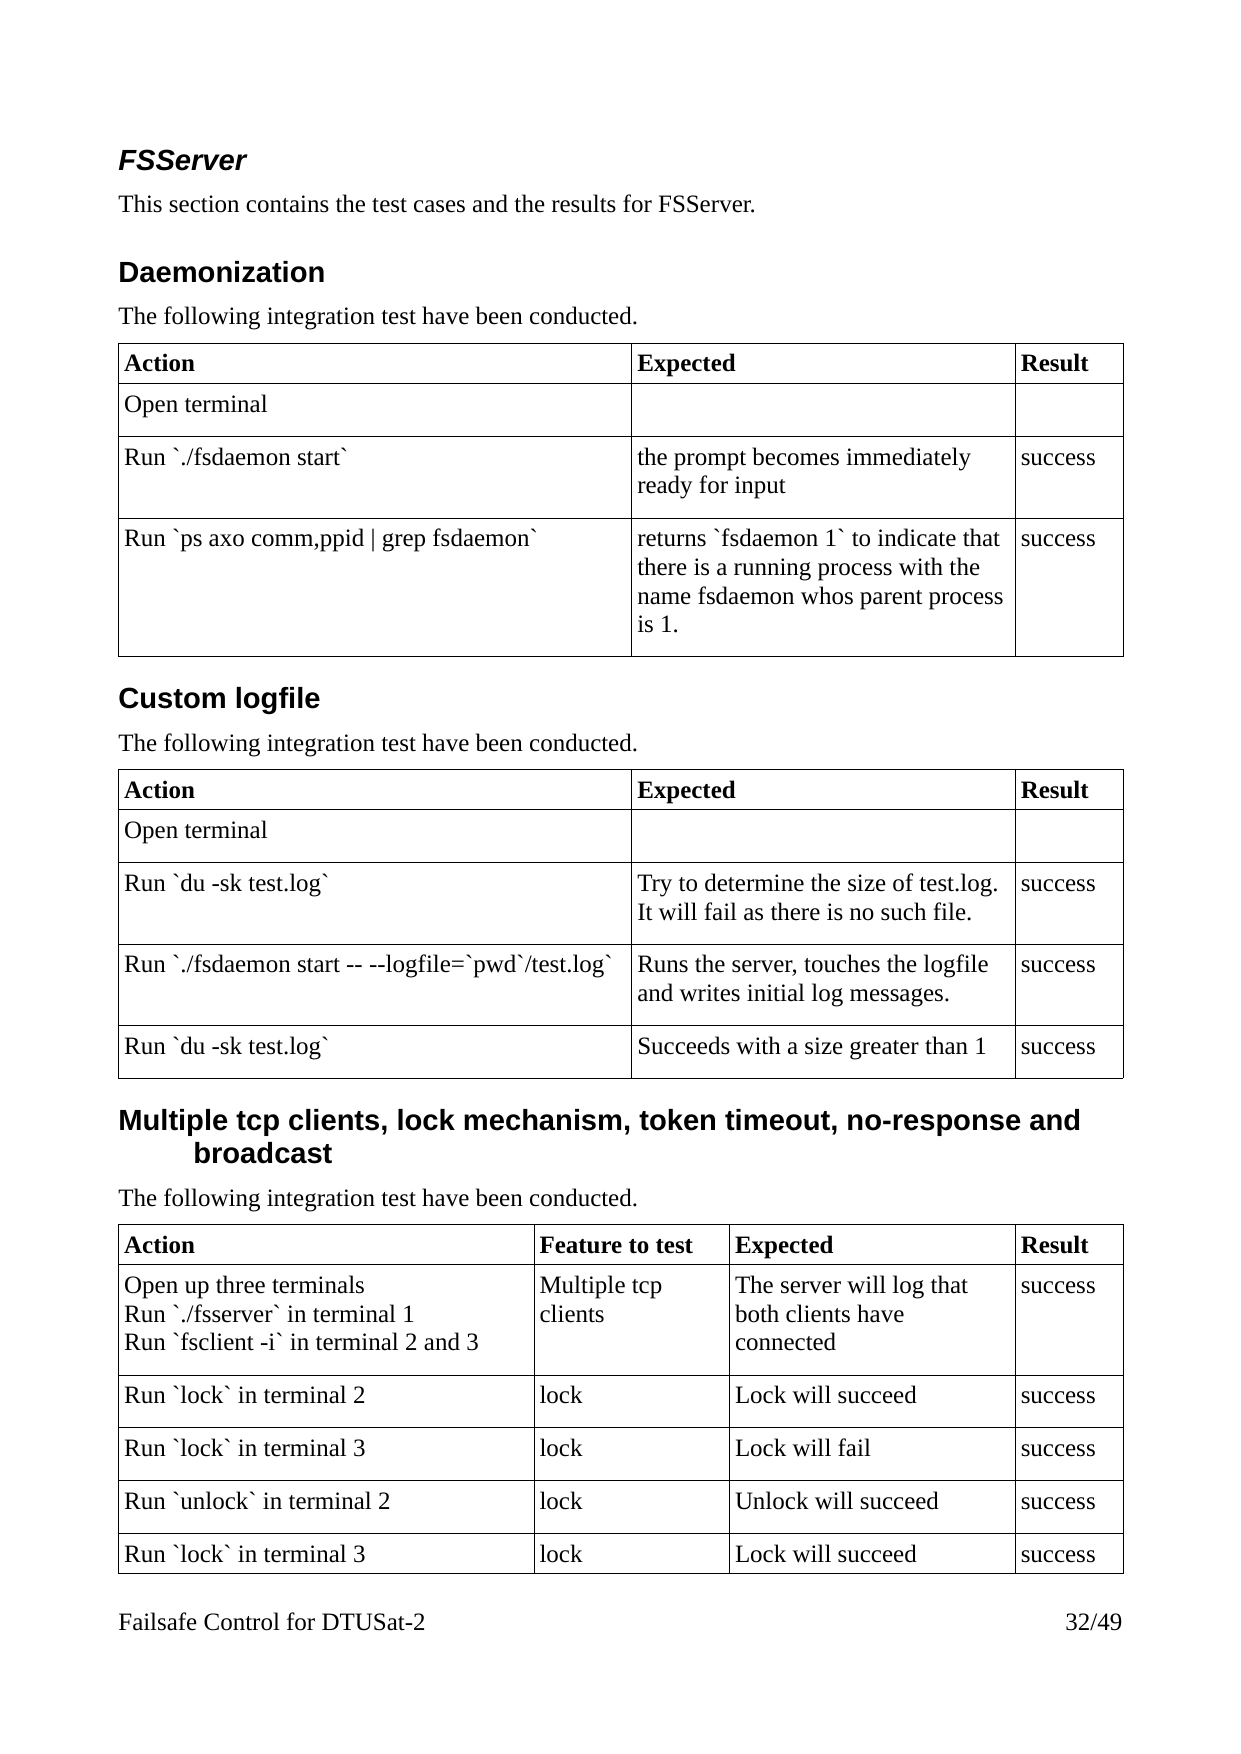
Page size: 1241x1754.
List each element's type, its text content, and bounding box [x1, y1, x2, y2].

table_cell success [1016, 1026, 1123, 1078]
table_cell success [1016, 1428, 1123, 1480]
table_header Action [119, 344, 631, 383]
table_cell returns `fsdaemon 1` to indicate that there is a running process with the name fsdaemon whos parent process is 1. [632, 519, 1015, 656]
table_header Expected [632, 770, 1015, 809]
table_cell Lock will succeed [730, 1534, 1015, 1573]
table_cell Lock will succeed [730, 1376, 1015, 1427]
table_header Result [1016, 344, 1123, 383]
table_cell Run `lock` in terminal 3 [119, 1534, 534, 1573]
table_cell success [1016, 519, 1123, 656]
table_cell [1016, 810, 1123, 862]
table_cell Run `lock` in terminal 3 [119, 1428, 534, 1480]
table_cell Run `./fsdaemon start` [119, 437, 631, 517]
table_cell success [1016, 1481, 1123, 1533]
subtitle Custom logfile [118, 682, 1122, 715]
table_cell success [1016, 863, 1123, 943]
table_header Expected [632, 344, 1015, 383]
table_header Result [1016, 770, 1123, 809]
table_header Action [119, 770, 631, 809]
table_cell Open terminal [119, 384, 631, 436]
text The following integration test have been conducted. [118, 1183, 1122, 1211]
table_cell the prompt becomes immediately ready for input [632, 437, 1015, 517]
table_cell Run `ps axo comm,ppid | grep fsdaemon` [119, 519, 631, 656]
table_cell Open terminal [119, 810, 631, 862]
text This section contains the test cases and the results for FSServer. [118, 189, 1122, 218]
table_cell success [1016, 437, 1123, 517]
subtitle Daemonization [118, 255, 1122, 289]
table_cell The server will log that both clients have connected [730, 1265, 1015, 1374]
table_cell Run `lock` in terminal 2 [119, 1376, 534, 1427]
table_cell Run `unlock` in terminal 2 [119, 1481, 534, 1533]
subtitle Multiple tcp clients, lock mechanism, token timeout, no-response and broadcast [118, 1103, 1122, 1170]
table_cell Run `du -sk test.log` [119, 1026, 631, 1078]
table_cell [1016, 384, 1123, 436]
table_cell lock [535, 1481, 729, 1533]
table_header Expected [730, 1225, 1015, 1264]
table_cell Try to determine the size of test.log. It will fail as there is no such file. [632, 863, 1015, 943]
table_cell Lock will fail [730, 1428, 1015, 1480]
table_cell Unlock will succeed [730, 1481, 1015, 1533]
table_cell Multiple tcp clients [535, 1265, 729, 1374]
text The following integration test have been conducted. [118, 301, 1122, 330]
table_header Result [1016, 1225, 1123, 1264]
table_header Feature to test [535, 1225, 729, 1264]
table_cell [632, 384, 1015, 436]
table_cell success [1016, 1376, 1123, 1427]
text The following integration test have been conducted. [118, 728, 1122, 756]
table_cell Run `du -sk test.log` [119, 863, 631, 943]
table_cell Open up three terminals Run `./fsserver` in terminal 1 Run `fsclient -i` in terminal 2 and 3 [119, 1265, 534, 1374]
table_header Action [119, 1225, 534, 1264]
table_cell Runs the server, touches the logfile and writes initial log messages. [632, 945, 1015, 1025]
table_cell [632, 810, 1015, 862]
table_cell success [1016, 1534, 1123, 1573]
table_cell lock [535, 1376, 729, 1427]
table_cell lock [535, 1534, 729, 1573]
table_cell Run `./fsdaemon start -- --logfile=`pwd`/test.log` [119, 945, 631, 1025]
table_cell success [1016, 1265, 1123, 1374]
table_cell Succeeds with a size greater than 1 [632, 1026, 1015, 1078]
table_cell success [1016, 945, 1123, 1025]
table_cell lock [535, 1428, 729, 1480]
subtitle FSServer [118, 143, 1122, 177]
